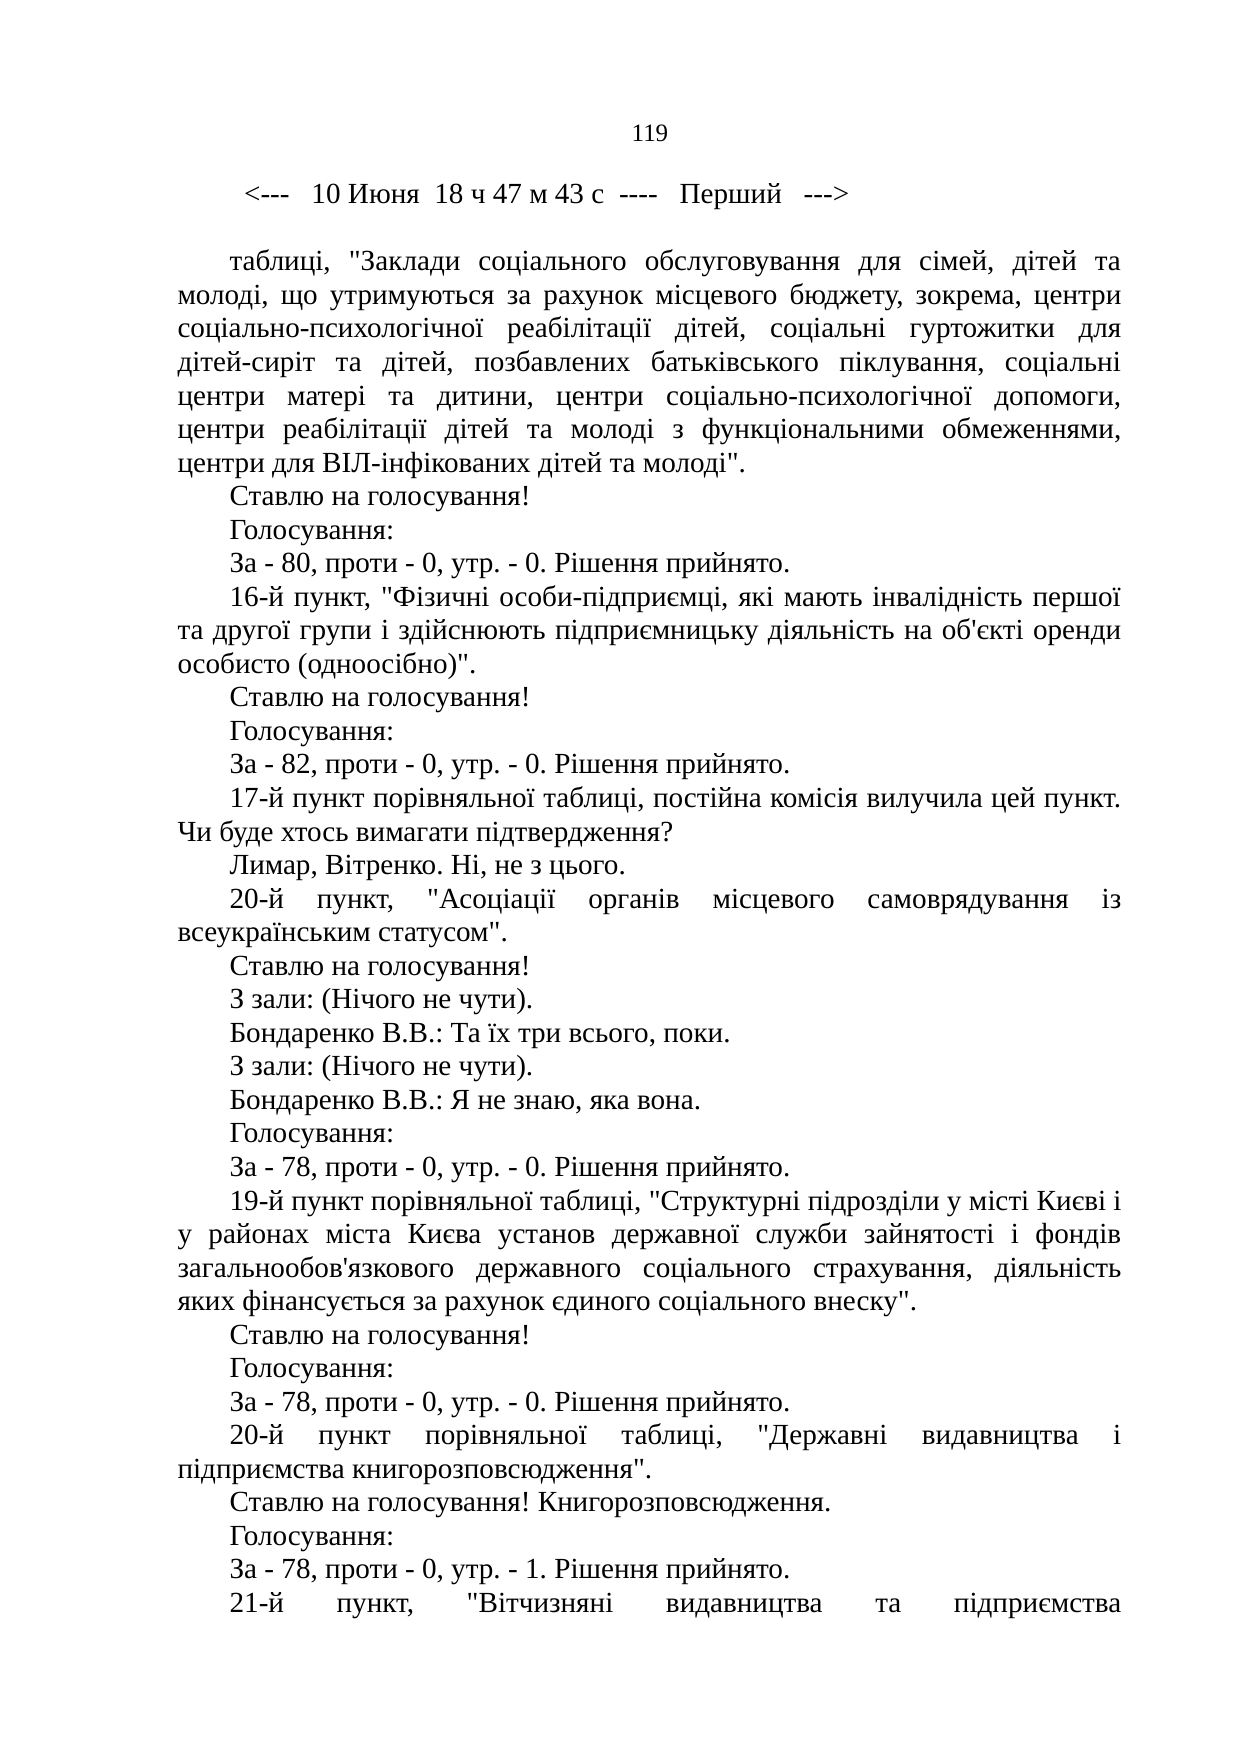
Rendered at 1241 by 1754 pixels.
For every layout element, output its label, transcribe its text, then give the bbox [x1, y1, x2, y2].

text 17-й пункт порівняльної таблиці, постійна комісія вилучила цей пункт. Чи буде хтось вимагати підтвердження? [177, 780, 1122, 847]
text За - 82, проти - 0, утр. - 0. Рішення прийнято. [177, 747, 1122, 780]
text 20-й пункт, "Асоціації органів місцевого самоврядування із всеукраїнським статусом". [177, 881, 1122, 948]
text Ставлю на голосування! [177, 679, 1122, 713]
text Голосування: [177, 713, 1122, 747]
text За - 78, проти - 0, утр. - 1. Рішення прийнято. [177, 1552, 1122, 1585]
text 16-й пункт, "Фізичні особи-підприємці, які мають інвалідність першої та другої групи і здійснюють підприємницьку діяльність на об'єкті оренди особисто (одноосібно)". [177, 579, 1122, 679]
text 21-й пункт, "Вітчизняні видавництва та підприємства [177, 1585, 1122, 1619]
text Бондаренко В.В.: Я не знаю, яка вона. [177, 1082, 1122, 1116]
text таблиці, "Заклади соціального обслуговування для сімей, дітей та молоді, що утримуються за рахунок місцевого бюджету, зокрема, центри соціально-психологічної реабілітації дітей, соціальні гуртожитки для дітей-сиріт та дітей, позбавлених батьківського піклування, соціальні центри матері та дитини, центри соціально-психологічної допомоги, центри реабілітації дітей та молоді з функціональними обмеженнями, центри для ВІЛ-інфікованих дітей та молоді". [177, 243, 1122, 478]
text Ставлю на голосування! Книгорозповсюдження. [177, 1484, 1122, 1518]
text Лимар, Вітренко. Ні, не з цього. [177, 847, 1122, 881]
text <--- 10 Июня 18 ч 47 м 43 с ---- Перший ---> [177, 176, 1122, 210]
text За - 80, проти - 0, утр. - 0. Рішення прийнято. [177, 545, 1122, 579]
text Голосування: [177, 512, 1122, 545]
text Голосування: [177, 1116, 1122, 1149]
text Голосування: [177, 1350, 1122, 1384]
text Ставлю на голосування! [177, 478, 1122, 512]
text За - 78, проти - 0, утр. - 0. Рішення прийнято. [177, 1149, 1122, 1183]
text 20-й пункт порівняльної таблиці, "Державні видавництва і підприємства книгорозповсюдження". [177, 1417, 1122, 1484]
text Голосування: [177, 1518, 1122, 1552]
text За - 78, проти - 0, утр. - 0. Рішення прийнято. [177, 1384, 1122, 1417]
text Ставлю на голосування! [177, 948, 1122, 981]
text 19-й пункт порівняльної таблиці, "Структурні підрозділи у місті Києві і у районах міста Києва установ державної служби зайнятості і фондів загальнообов'язкового державного соціального страхування, діяльність яких фінансується за рахунок єдиного соціального внеску". [177, 1183, 1122, 1317]
text Бондаренко В.В.: Та їх три всього, поки. [177, 1015, 1122, 1048]
text Ставлю на голосування! [177, 1317, 1122, 1350]
text З зали: (Нічого не чути). [177, 981, 1122, 1015]
text З зали: (Нічого не чути). [177, 1048, 1122, 1082]
